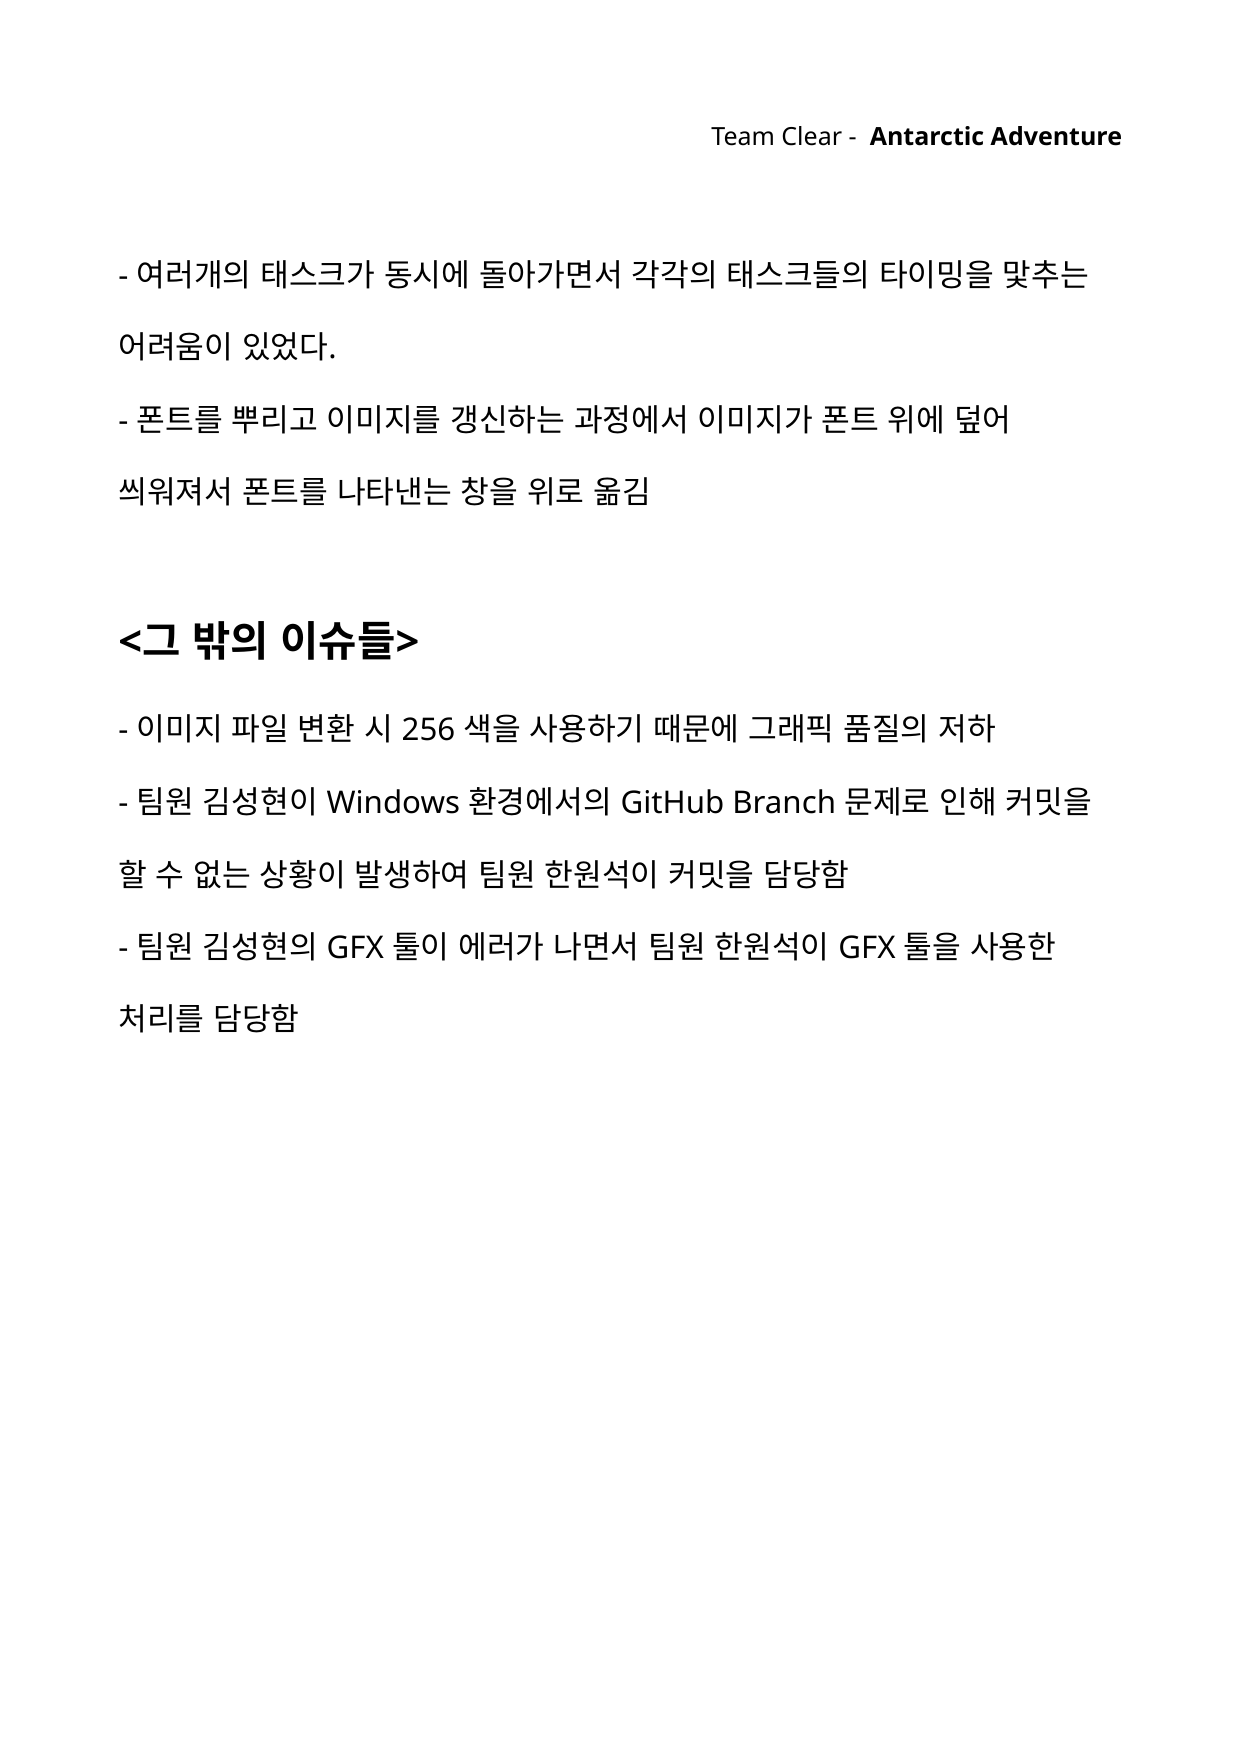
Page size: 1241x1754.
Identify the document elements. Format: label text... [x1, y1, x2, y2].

text - 이미지 파일 변환 시 256 색을 사용하기 때문에 그래픽 품질의 저하 [118, 704, 1122, 750]
text <그 밖의 이슈들> [118, 608, 1122, 668]
text - 팀원 김성현이 Windows 환경에서의 GitHub Branch 문제로 인해 커밋을 할 수 없는 상황이 발생하여 팀원 한원석이 커밋을 담당함 [118, 777, 1122, 895]
text - 팀원 김성현의 GFX 툴이 에러가 나면서 팀원 한원석이 GFX 툴을 사용한 처리를 담당함 [118, 922, 1122, 1040]
text - 폰트를 뿌리고 이미지를 갱신하는 과정에서 이미지가 폰트 위에 덮어 씌워져서 폰트를 나타낸는 창을 위로 옮김 [118, 395, 1122, 513]
text - 여러개의 태스크가 동시에 돌아가면서 각각의 태스크들의 타이밍을 맟추는 어려움이 있었다. [118, 250, 1122, 368]
